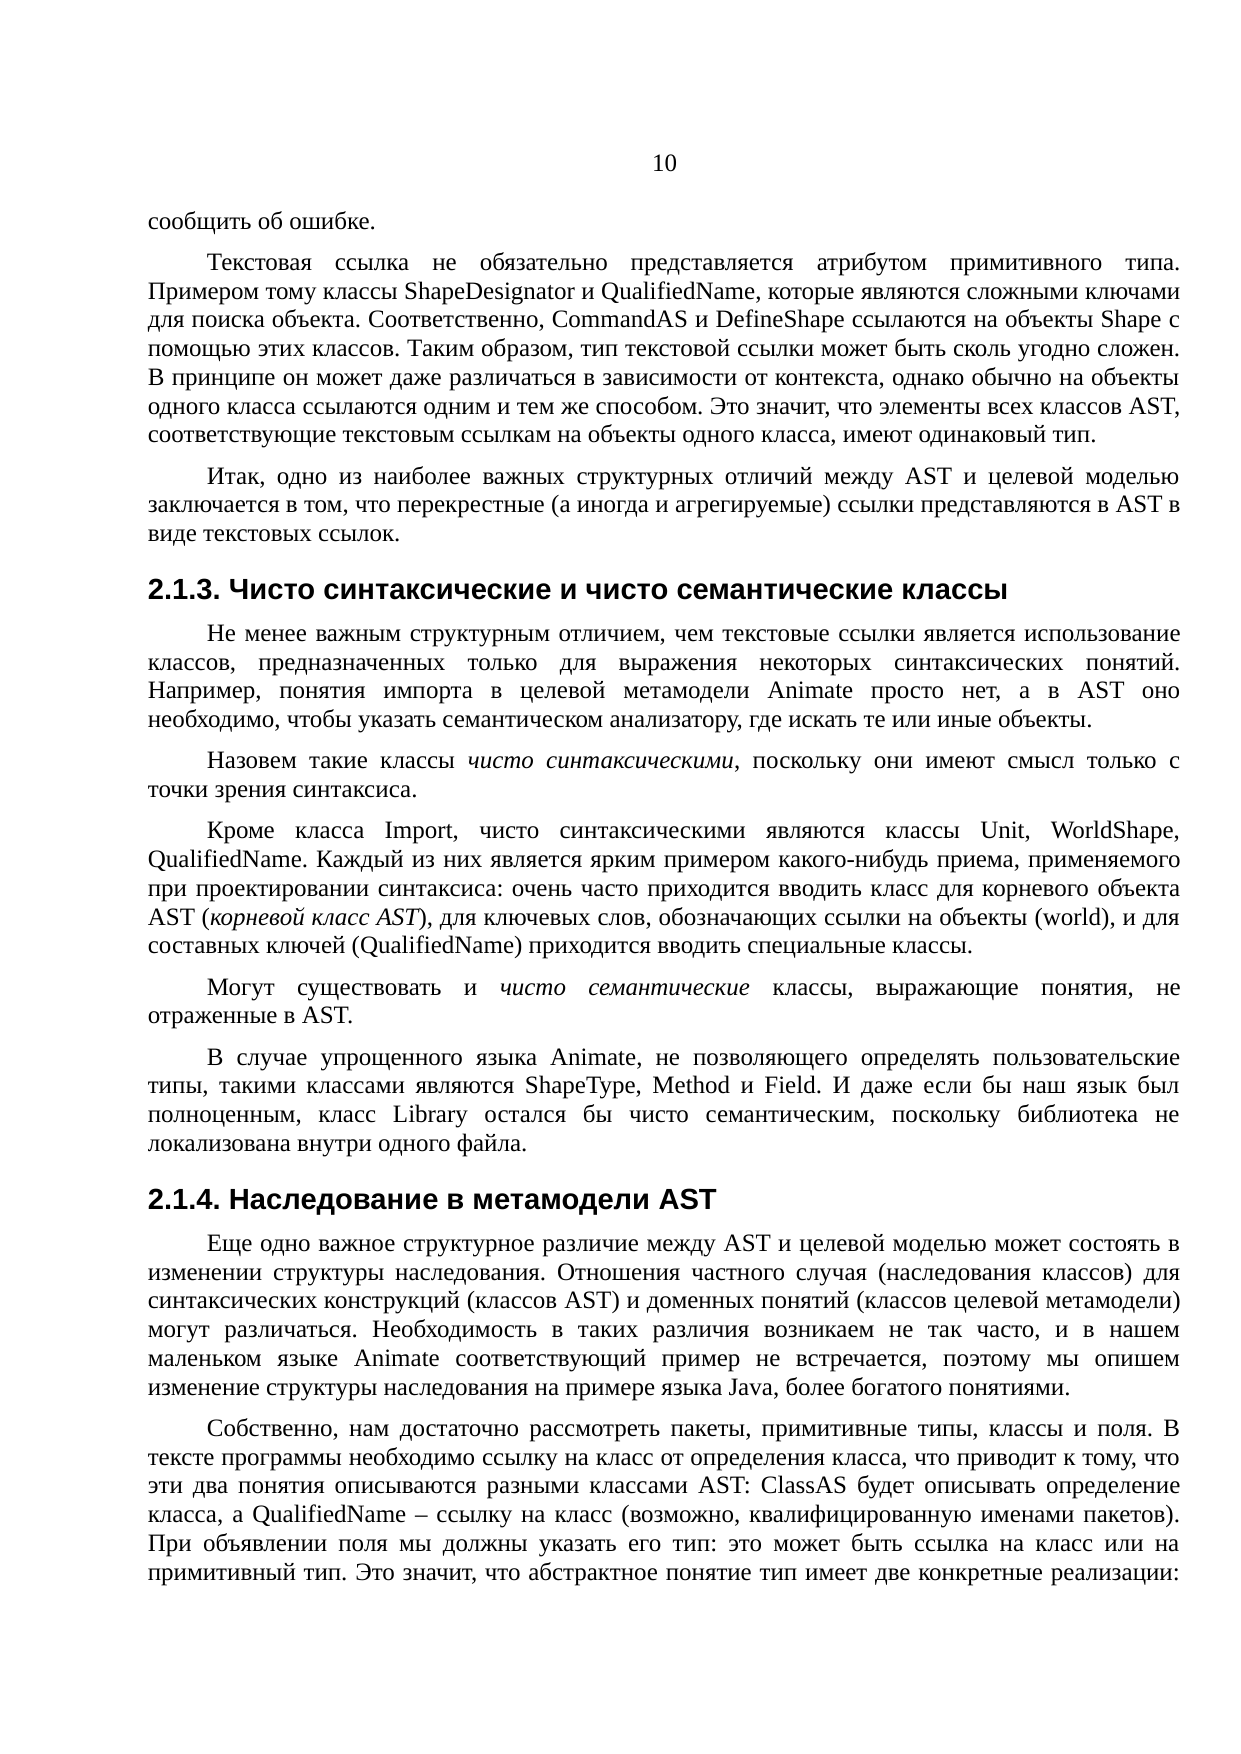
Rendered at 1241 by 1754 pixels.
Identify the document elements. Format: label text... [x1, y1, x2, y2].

text сообщить об ошибке. [148, 206, 1181, 234]
subtitle Наследование в метамодели AST [148, 1182, 1181, 1215]
text В случае упрощенного языка Animate, не позволяющего определять пользовательские типы, такими классами являются ShapeType, Method и Field. И даже если бы наш язык был полноценным, класс Library остался бы чисто семантическим, поскольку библиотека не локализована внутри одного файла. [148, 1042, 1181, 1157]
text Еще одно важное структурное различие между AST и целевой моделью может состоять в изменении структуры наследования. Отношения частного случая (наследования классов) для синтаксических конструкций (классов AST) и доменных понятий (классов целевой метамодели) могут различаться. Необходимость в таких различия возникаем не так часто, и в нашем маленьком языке Animate соответствующий пример не встречается, поэтому мы опишем изменение структуры наследования на примере языка Java, более богатого понятиями. [148, 1228, 1181, 1400]
subtitle Чисто синтаксические и чисто семантические классы [148, 572, 1181, 606]
text Собственно, нам достаточно рассмотреть пакеты, примитивные типы, классы и поля. В тексте программы необходимо ссылку на класс от определения класса, что приводит к тому, что эти два понятия описываются разными классами AST: ClassAS будет описывать определение класса, а QualifiedName – ссылку на класс (возможно, квалифицированную именами пакетов). При объявлении поля мы должны указать его тип: это может быть ссылка на класс или на примитивный тип. Это значит, что абстрактное понятие тип имеет две конкретные реализации: [148, 1413, 1181, 1585]
text Итак, одно из наиболее важных структурных отличий между AST и целевой моделью заключается в том, что перекрестные (а иногда и агрегируемые) ссылки представляются в AST в виде текстовых ссылок. [148, 461, 1181, 547]
text Кроме класса Import, чисто синтаксическими являются классы Unit, WorldShape, QualifiedName. Каждый из них является ярким примером какого-нибудь приема, применяемого при проектировании синтаксиса: очень часто приходится вводить класс для корневого объекта AST (корневой класс AST), для ключевых слов, обозначающих ссылки на объекты (world), и для составных ключей (QualifiedName) приходится вводить специальные классы. [148, 816, 1181, 959]
text Не менее важным структурным отличием, чем текстовые ссылки является использование классов, предназначенных только для выражения некоторых синтаксических понятий. Например, понятия импорта в целевой метамодели Animate просто нет, а в AST оно необходимо, чтобы указать семантическом анализатору, где искать те или иные объекты. [148, 618, 1181, 733]
text Могут существовать и чисто семантические классы, выражающие понятия, не отраженные в AST. [148, 972, 1181, 1029]
text Текстовая ссылка не обязательно представляется атрибутом примитивного типа. Примером тому классы ShapeDesignator и QualifiedName, которые являются сложными ключами для поиска объекта. Соответственно, CommandAS и DefineShape ссылаются на объекты Shape с помощью этих классов. Таким образом, тип текстовой ссылки может быть сколь угодно сложен. В принципе он может даже различаться в зависимости от контекста, однако обычно на объекты одного класса ссылаются одним и тем же способом. Это значит, что элементы всех классов AST, соответствующие текстовым ссылкам на объекты одного класса, имеют одинаковый тип. [148, 247, 1181, 448]
text Назовем такие классы чисто синтаксическими, поскольку они имеют смысл только с точки зрения синтаксиса. [148, 746, 1181, 803]
